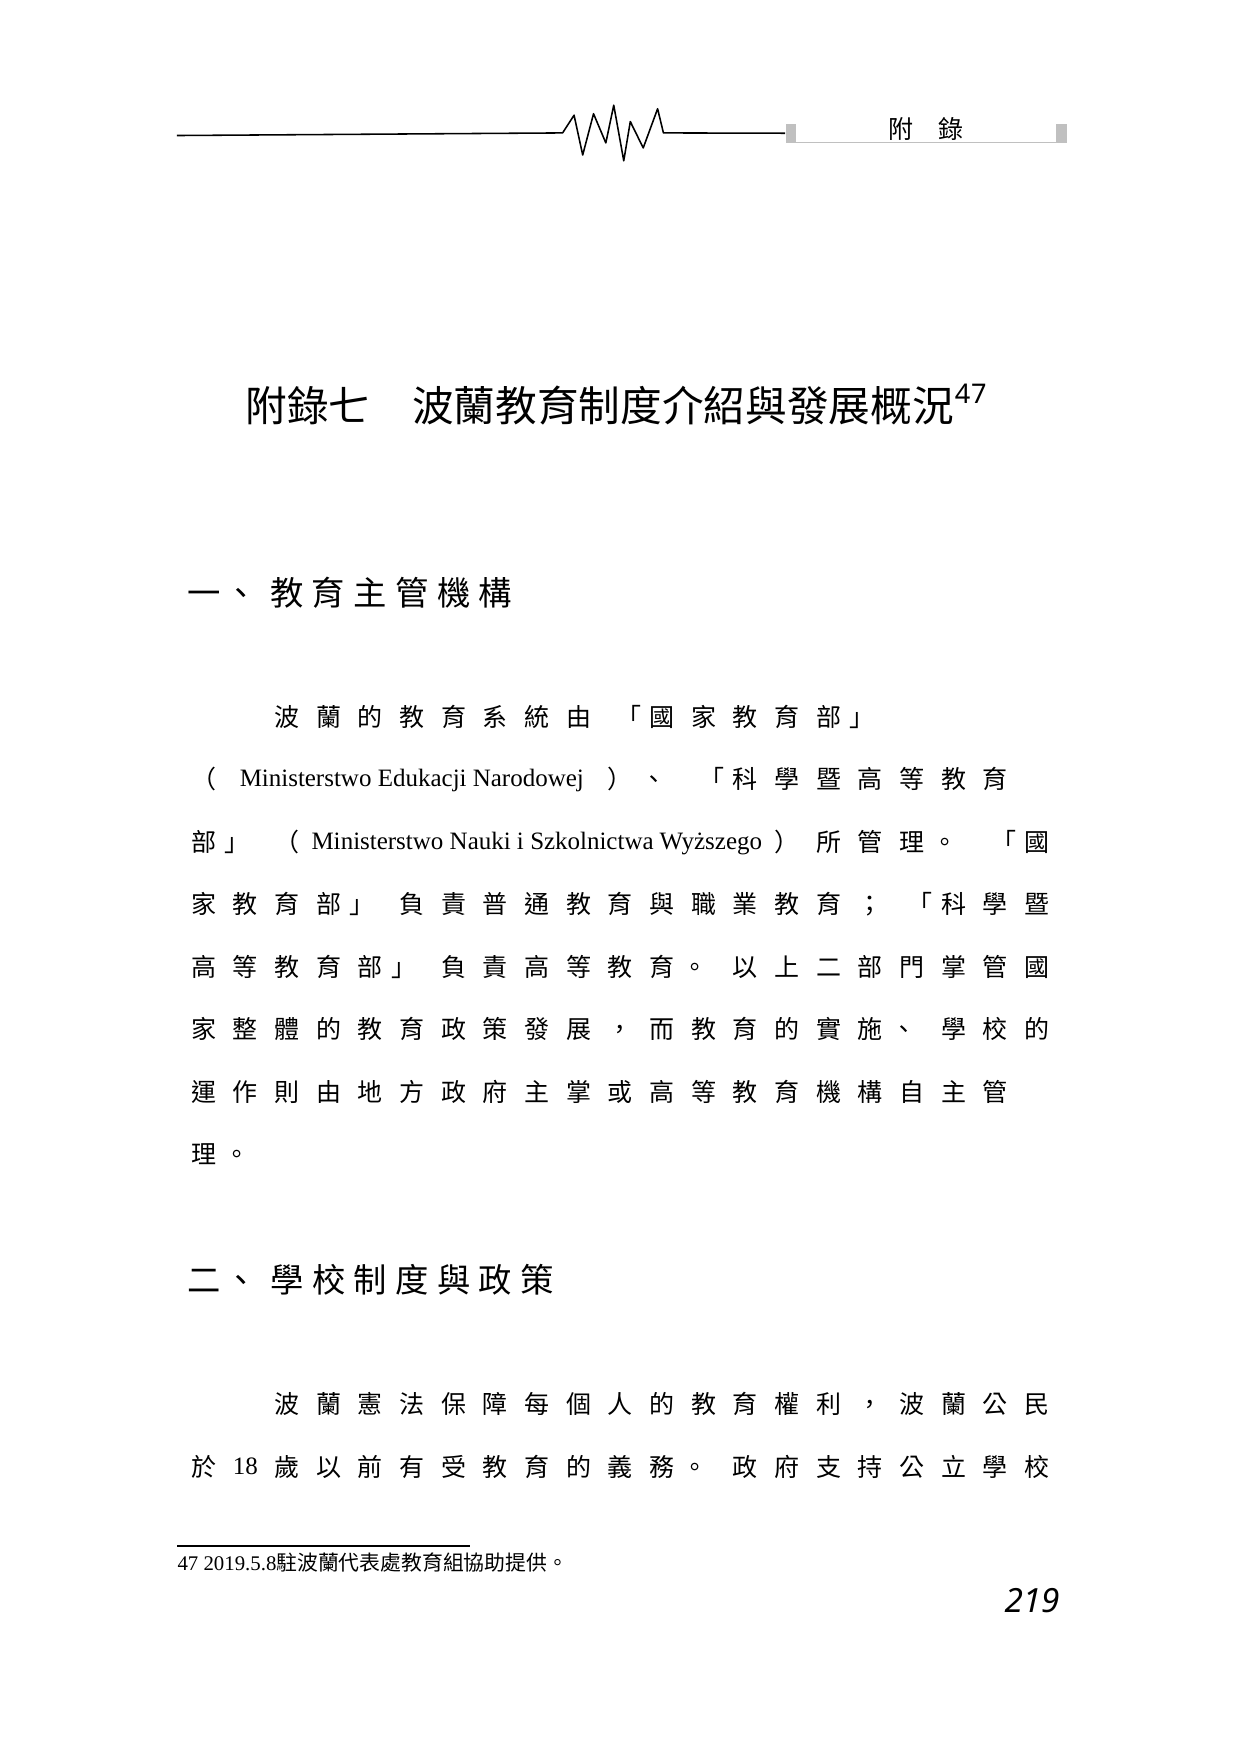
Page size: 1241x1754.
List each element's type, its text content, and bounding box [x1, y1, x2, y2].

text 一、教育主管機構 [183, 549, 1058, 611]
text 附錄七 波蘭教育制度介紹與發展概況 [183, 299, 1058, 424]
text 波蘭憲法保障每個人的教育權利，波蘭公民於18歲以前有受教育的義務。政府支持公立學校 [183, 1361, 1058, 1486]
text 2019.5.8駐波蘭代表處教育組協助提供。 [177, 1547, 1063, 1577]
text 二、學校制度與政策 [183, 1236, 1058, 1299]
text 波蘭的教育系統由「國家教育部」（Ministerstwo Edukacji Narodowej）、「科學暨高等教育部」（Ministerstwo Nauki i Szkolnictwa Wyższego）所管理。「國家教育部」負責普通教育與職業教育；「科學暨高等教育部」負責高等教育。以上二部門掌管國家整體的教育政策發展，而教育的實施、學校的運作則由地方政府主掌或高等教育機構自主管理。 [183, 674, 1058, 1174]
